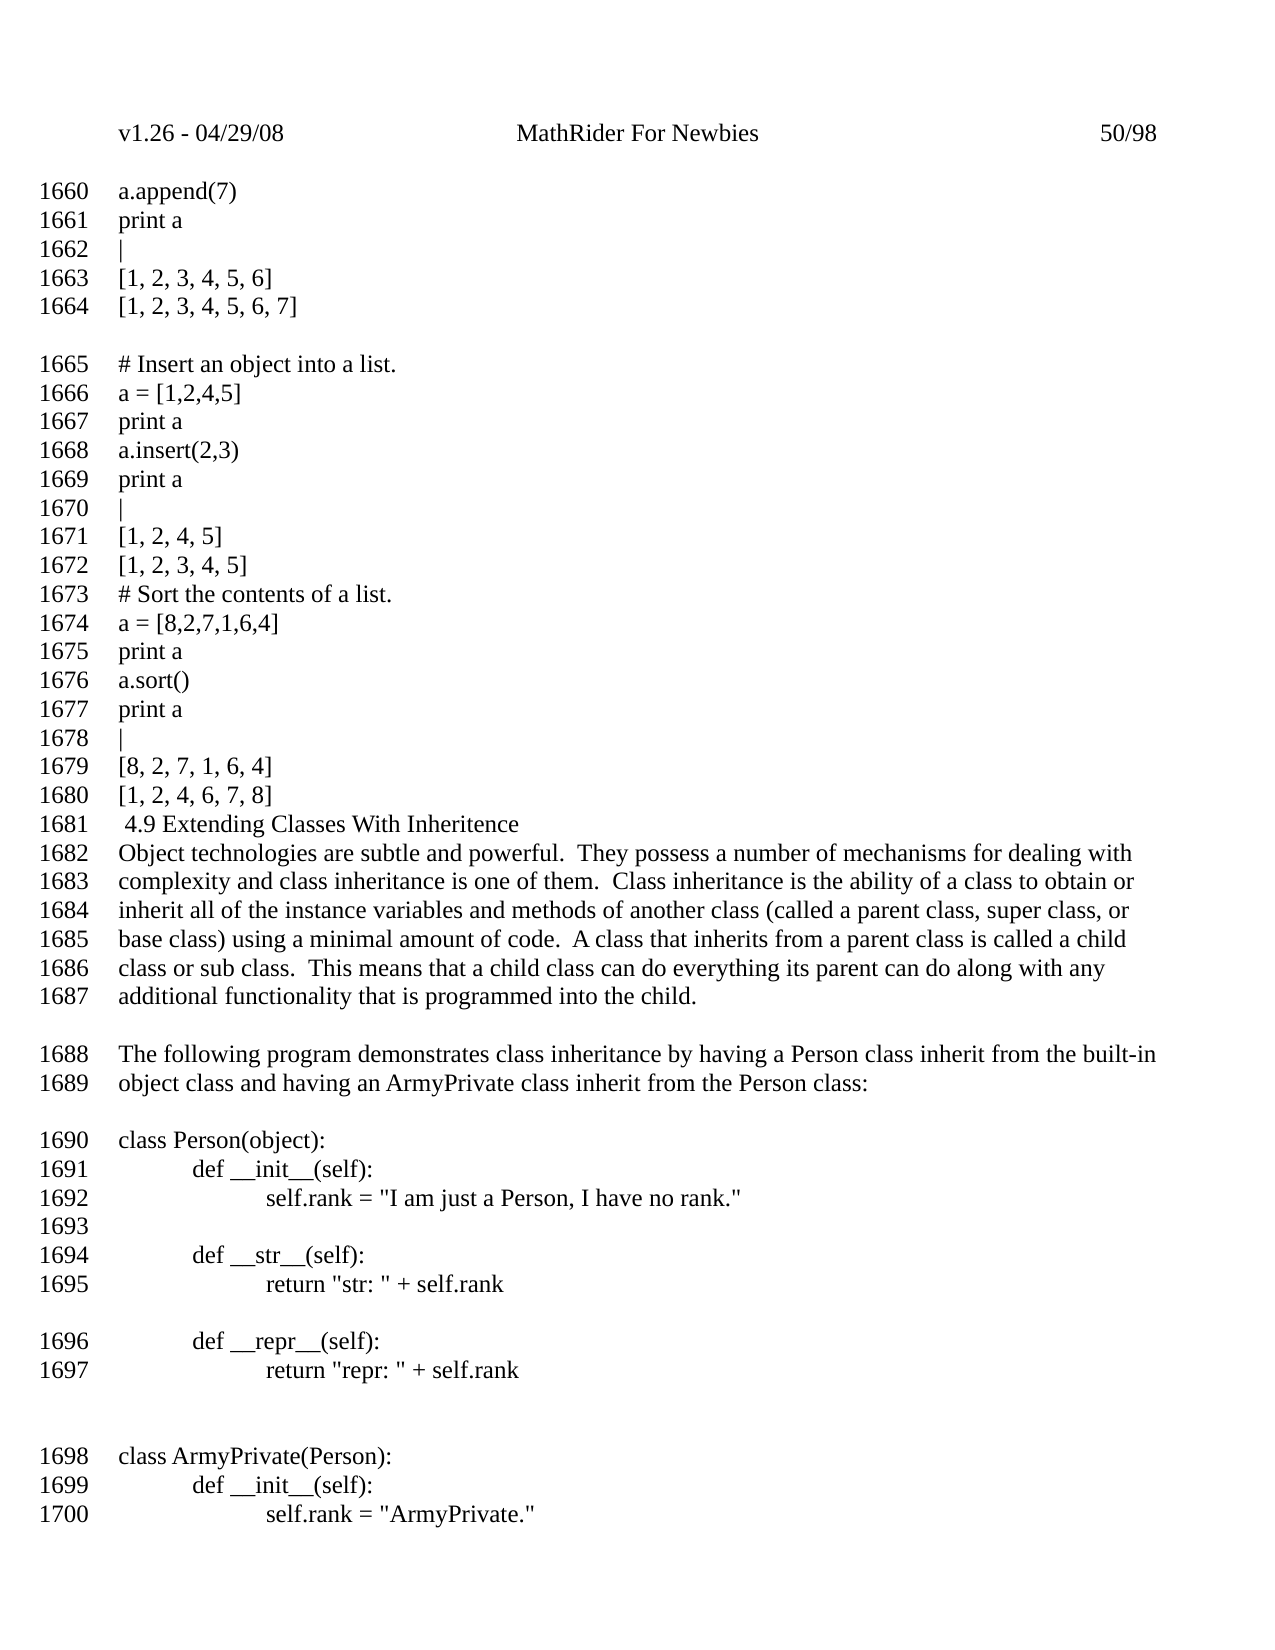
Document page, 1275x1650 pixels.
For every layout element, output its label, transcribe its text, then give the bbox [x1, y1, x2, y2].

text # Insert an object into a list. [118, 349, 1157, 378]
text | [118, 723, 1157, 751]
text class Person(object): [118, 1125, 1157, 1154]
text a = [8,2,7,1,6,4] [118, 608, 1157, 636]
text a = [1,2,4,5] [118, 378, 1157, 406]
text print a [118, 406, 1157, 435]
text return "str: " + self.rank [118, 1269, 1157, 1298]
text [1, 2, 3, 4, 5, 6] [118, 263, 1157, 291]
text def __init__(self): [118, 1470, 1157, 1499]
text def __repr__(self): [118, 1326, 1157, 1355]
text [1, 2, 3, 4, 5] [118, 550, 1157, 579]
text [1, 2, 3, 4, 5, 6, 7] [118, 291, 1157, 320]
text self.rank = "I am just a Person, I have no rank." [118, 1183, 1157, 1211]
text Object technologies are subtle and powerful. They possess a number of mechanisms for dealing with complexity and class inheritance is one of them. Class inheritance is the ability of a class to obtain or inherit all of the instance variables and methods of another class (called a parent class, super class, or base class) using a minimal amount of code. A class that inherits from a parent class is called a child class or sub class. This means that a child class can do everything its parent can do along with any additional functionality that is programmed into the child. [118, 838, 1157, 1010]
text self.rank = "ArmyPrivate." [118, 1499, 1157, 1528]
text # Sort the contents of a list. [118, 579, 1157, 608]
text print a [118, 205, 1157, 234]
text return "repr: " + self.rank [118, 1355, 1157, 1384]
text print a [118, 694, 1157, 723]
text def __str__(self): [118, 1240, 1157, 1269]
text print a [118, 636, 1157, 665]
text a.append(7) [118, 176, 1157, 205]
text The following program demonstrates class inheritance by having a Person class inherit from the built-in object class and having an ArmyPrivate class inherit from the Person class: [118, 1039, 1157, 1096]
text print a [118, 464, 1157, 493]
text 4.9 Extending Classes With Inheritence [118, 809, 1157, 838]
text | [118, 493, 1157, 521]
text class ArmyPrivate(Person): [118, 1441, 1157, 1470]
text [8, 2, 7, 1, 6, 4] [118, 751, 1157, 780]
text def __init__(self): [118, 1154, 1157, 1183]
text a.insert(2,3) [118, 435, 1157, 464]
text [1, 2, 4, 6, 7, 8] [118, 780, 1157, 809]
text [1, 2, 4, 5] [118, 521, 1157, 550]
text | [118, 234, 1157, 263]
text a.sort() [118, 665, 1157, 694]
